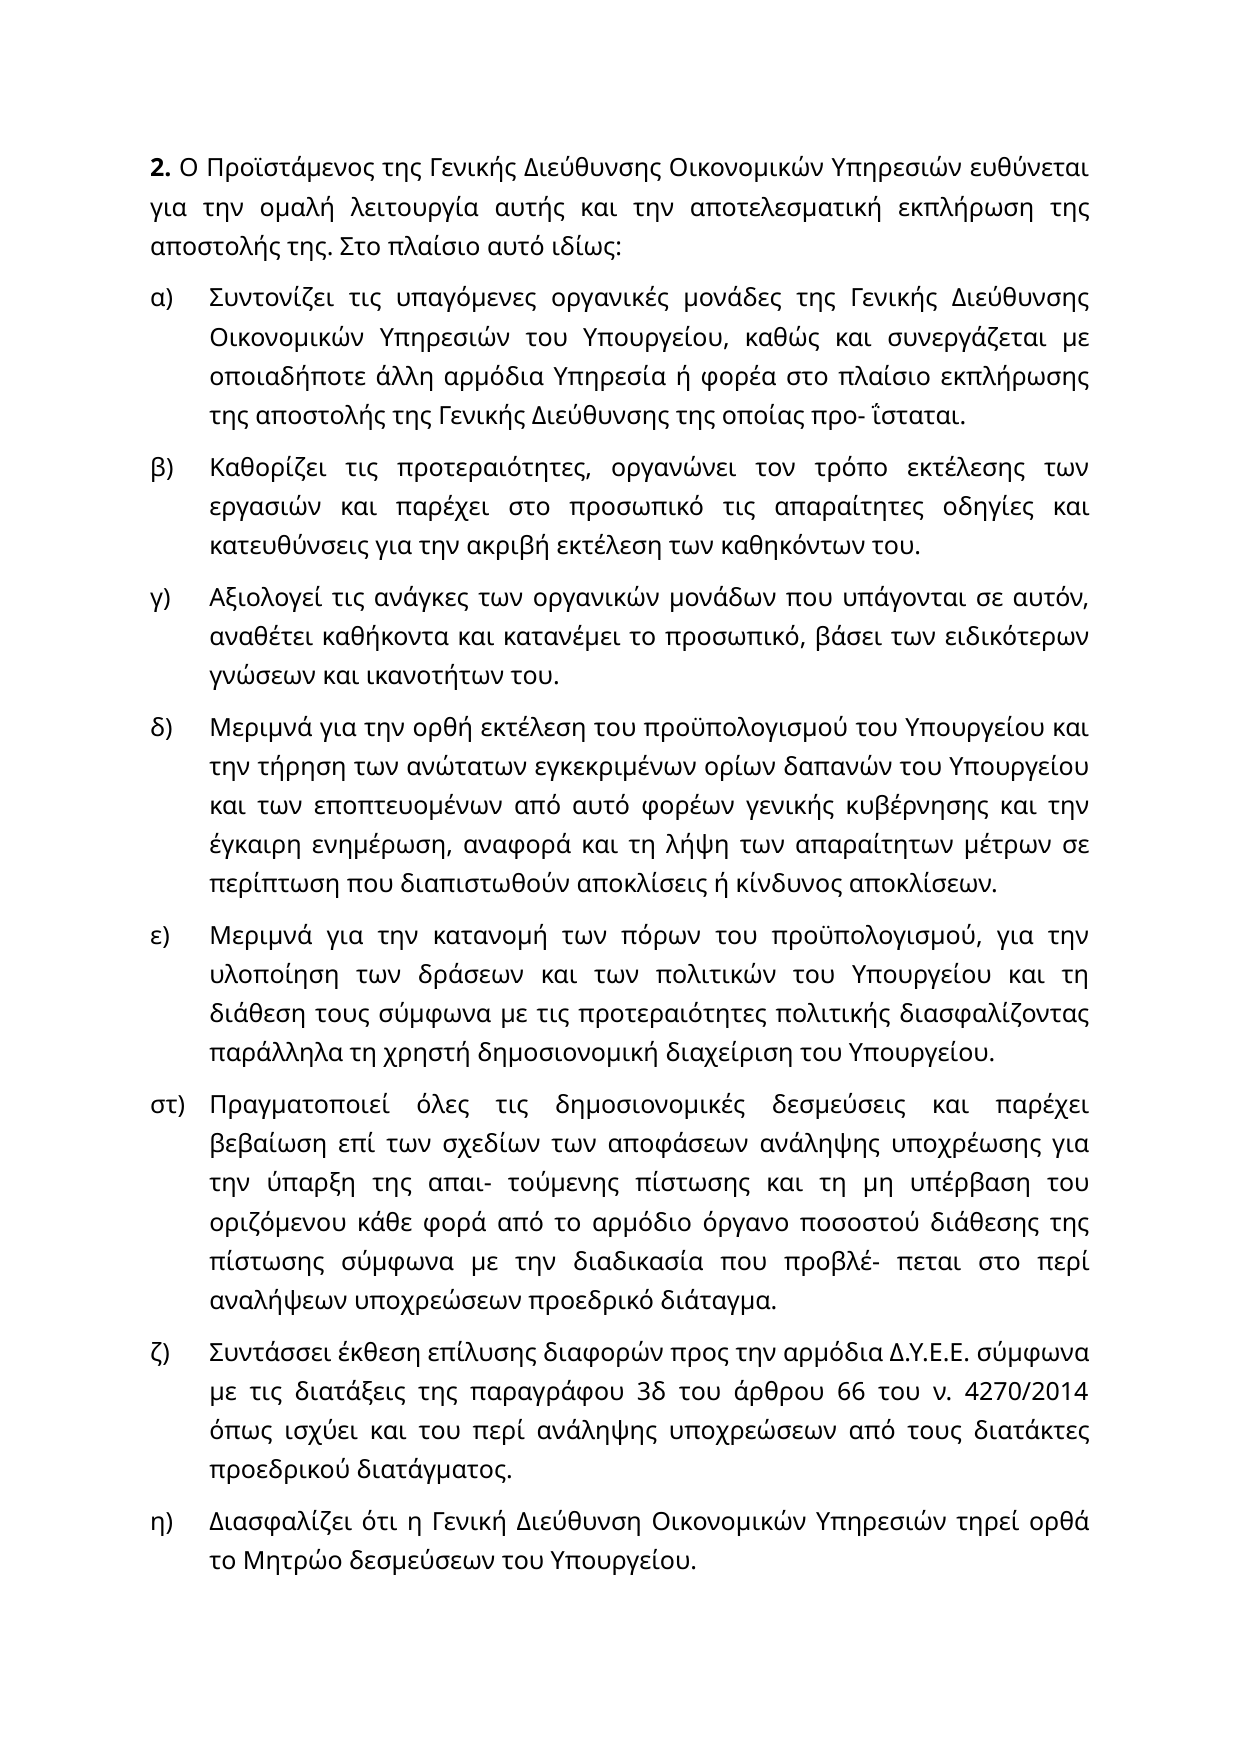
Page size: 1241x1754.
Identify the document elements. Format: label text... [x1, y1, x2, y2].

list ε) Μεριμνά για την κατανομή των πόρων του προϋπολογισμού, για την υλοποίηση των δράσεων και των πολιτικών του Υπουργείου και τη διάθεση τους σύμφωνα με τις προτεραιότητες πολιτικής διασφαλίζοντας παράλληλα τη χρηστή δημοσιονομική διαχείριση του Υπουργείου. [150, 917, 1090, 1069]
list ζ) Συντάσσει έκθεση επίλυσης διαφορών προς την αρμόδια Δ.Υ.Ε.Ε. σύμφωνα με τις διατάξεις της παραγράφου 3δ του άρθρου 66 του ν. 4270/2014 όπως ισχύει και του περί ανάληψης υποχρεώσεων από τους διατάκτες προεδρικού διατάγματος. [150, 1334, 1090, 1486]
list στ) Πραγματοποιεί όλες τις δημοσιονομικές δεσμεύσεις και παρέχει βεβαίωση επί των σχεδίων των αποφάσεων ανάληψης υποχρέωσης για την ύπαρξη της απαι- τούμενης πίστωσης και τη μη υπέρβαση του οριζόμενου κάθε φορά από το αρμόδιο όργανο ποσοστού διάθεσης της πίστωσης σύμφωνα με την διαδικασία που προβλέ- πεται στο περί αναλήψεων υποχρεώσεων προεδρικό διάταγμα. [150, 1087, 1090, 1317]
text 2. Ο Προϊστάμενος της Γενικής Διεύθυνσης Οικονομικών Υπηρεσιών ευθύνεται για την ομαλή λειτουργία αυτής και την αποτελεσματική εκπλήρωση της αποστολής της. Στο πλαίσιο αυτό ιδίως: [150, 150, 1090, 262]
list β) Καθορίζει τις προτεραιότητες, οργανώνει τον τρόπο εκτέλεσης των εργασιών και παρέχει στο προσωπικό τις απαραίτητες οδηγίες και κατευθύνσεις για την ακριβή εκτέλεση των καθηκόντων του. [150, 449, 1090, 562]
list γ) Αξιολογεί τις ανάγκες των οργανικών μονάδων που υπάγονται σε αυτόν, αναθέτει καθήκοντα και κατανέμει το προσωπικό, βάσει των ειδικότερων γνώσεων και ικανοτήτων του. [150, 579, 1090, 692]
list δ) Μεριμνά για την ορθή εκτέλεση του προϋπολογισμού του Υπουργείου και την τήρηση των ανώτατων εγκεκριμένων ορίων δαπανών του Υπουργείου και των εποπτευομένων από αυτό φορέων γενικής κυβέρνησης και την έγκαιρη ενημέρωση, αναφορά και τη λήψη των απαραίτητων μέτρων σε περίπτωση που διαπιστωθούν αποκλίσεις ή κίνδυνος αποκλίσεων. [150, 709, 1090, 900]
list α) Συντονίζει τις υπαγόμενες οργανικές μονάδες της Γενικής Διεύθυνσης Οικονομικών Υπηρεσιών του Υπουργείου, καθώς και συνεργάζεται με οποιαδήποτε άλλη αρμόδια Υπηρεσία ή φορέα στο πλαίσιο εκπλήρωσης της αποστολής της Γενικής Διεύθυνσης της οποίας προ- ΐσταται. [150, 280, 1090, 432]
list η) Διασφαλίζει ότι η Γενική Διεύθυνση Οικονομικών Υπηρεσιών τηρεί ορθά το Μητρώο δεσμεύσεων του Υπουργείου. [150, 1503, 1090, 1577]
